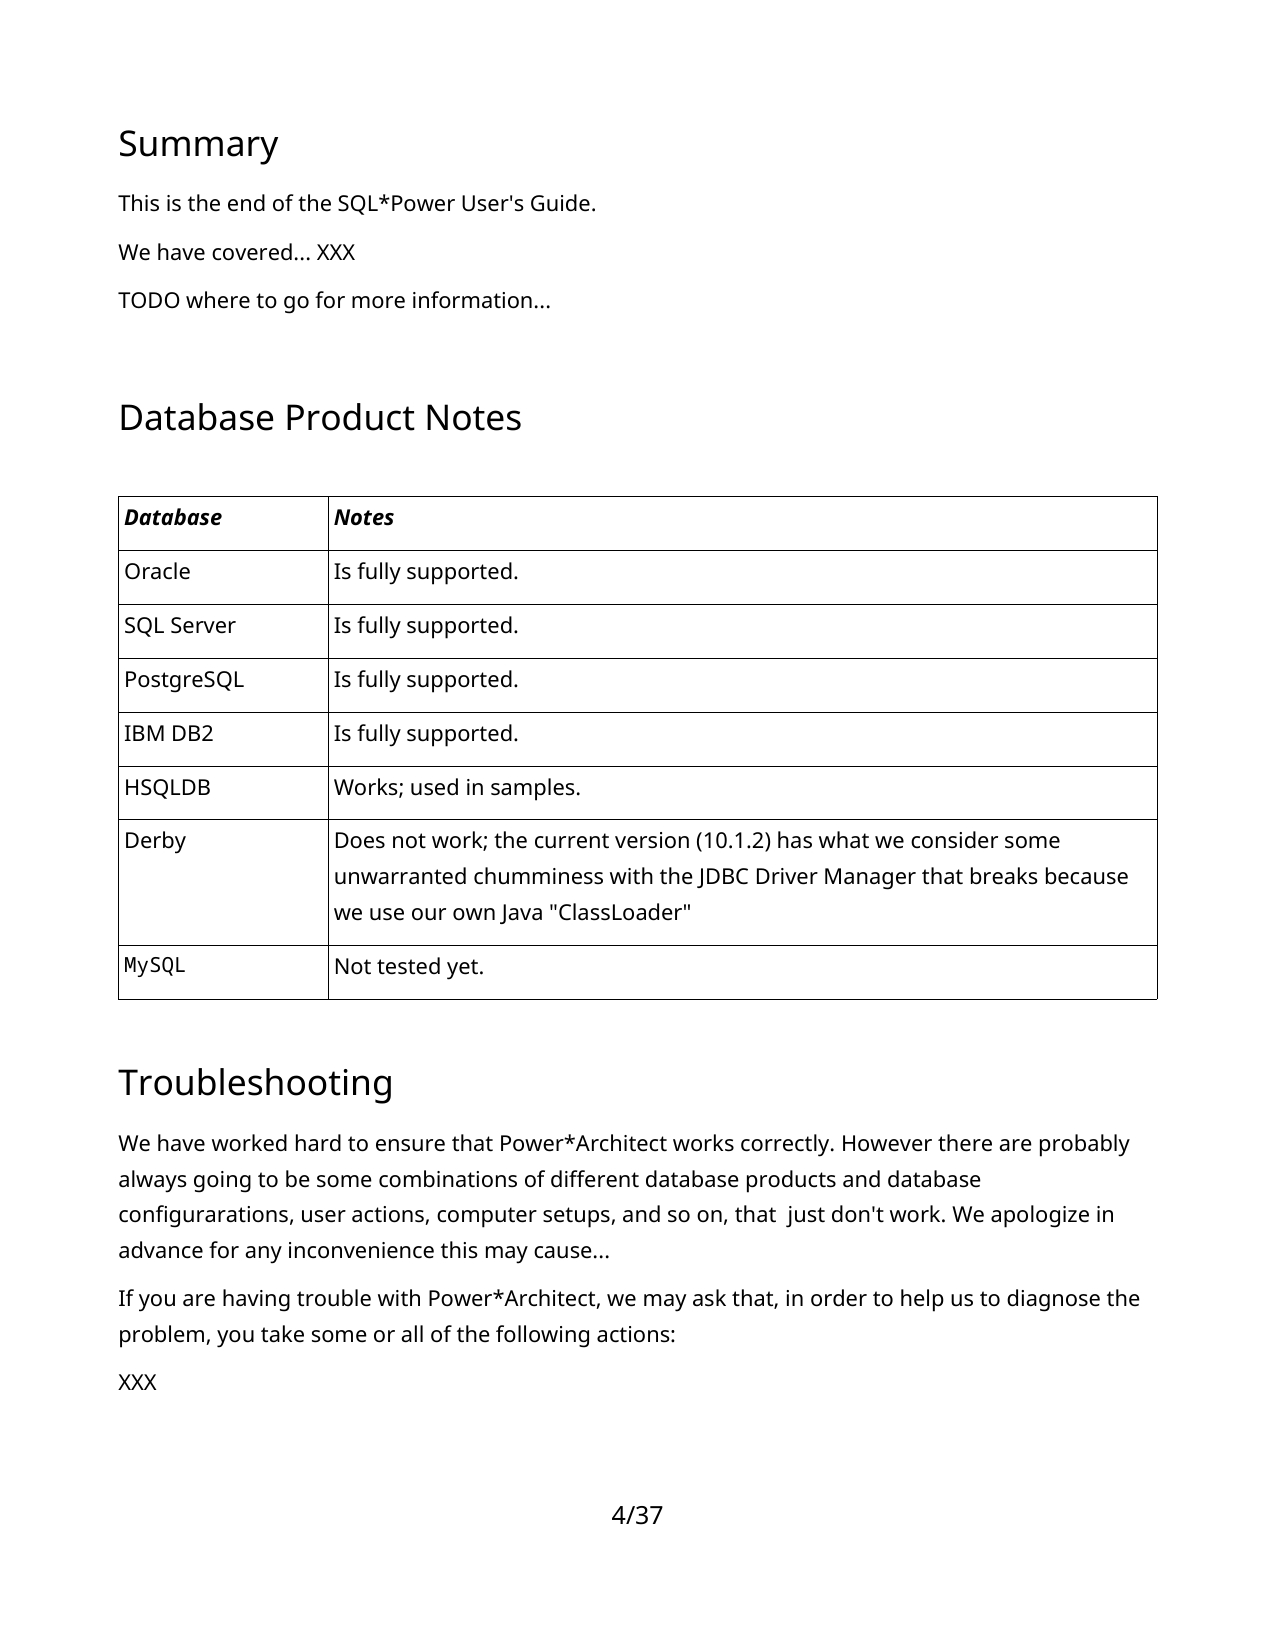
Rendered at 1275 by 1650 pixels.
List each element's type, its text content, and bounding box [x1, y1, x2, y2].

table_cell Oracle [119, 551, 328, 604]
table_cell PostgreSQL [119, 659, 328, 712]
table_cell Does not work; the current version (10.1.2) has what we consider some unwarranted chumminess with the JDBC Driver Manager that breaks because we use our own Java "ClassLoader" [329, 820, 1157, 945]
table_cell SQL Server [119, 605, 328, 658]
table_cell IBM DB2 [119, 713, 328, 766]
table_header Notes [329, 497, 1157, 550]
table_cell HSQLDB [119, 767, 328, 819]
text TODO where to go for more information... [118, 285, 1157, 314]
subtitle Database Product Notes [118, 392, 1157, 440]
table_cell Is fully supported. [329, 551, 1157, 604]
table_cell Is fully supported. [329, 605, 1157, 658]
table_cell Derby [119, 820, 328, 945]
text This is the end of the SQL*Power User's Guide. [118, 188, 1157, 218]
text We have covered... XXX [118, 237, 1157, 266]
table_cell Works; used in samples. [329, 767, 1157, 819]
table_cell Is fully supported. [329, 659, 1157, 712]
text If you are having trouble with Power*Architect, we may ask that, in order to help us to diagnose the problem, you take some or all of the following actions: [118, 1283, 1157, 1349]
text We have worked hard to ensure that Power*Architect works correctly. However there are probably always going to be some combinations of different database products and database configurarations, user actions, computer setups, and so on, that just don't work. We apologize in advance for any inconvenience this may cause... [118, 1128, 1157, 1265]
table_cell Is fully supported. [329, 713, 1157, 766]
subtitle Summary [118, 118, 1157, 166]
table_cell Not tested yet. [329, 946, 1157, 999]
table_cell MySQL [119, 946, 328, 999]
text XXX [118, 1367, 1157, 1397]
table_header Database [119, 497, 328, 550]
subtitle Troubleshooting [118, 1058, 1157, 1106]
